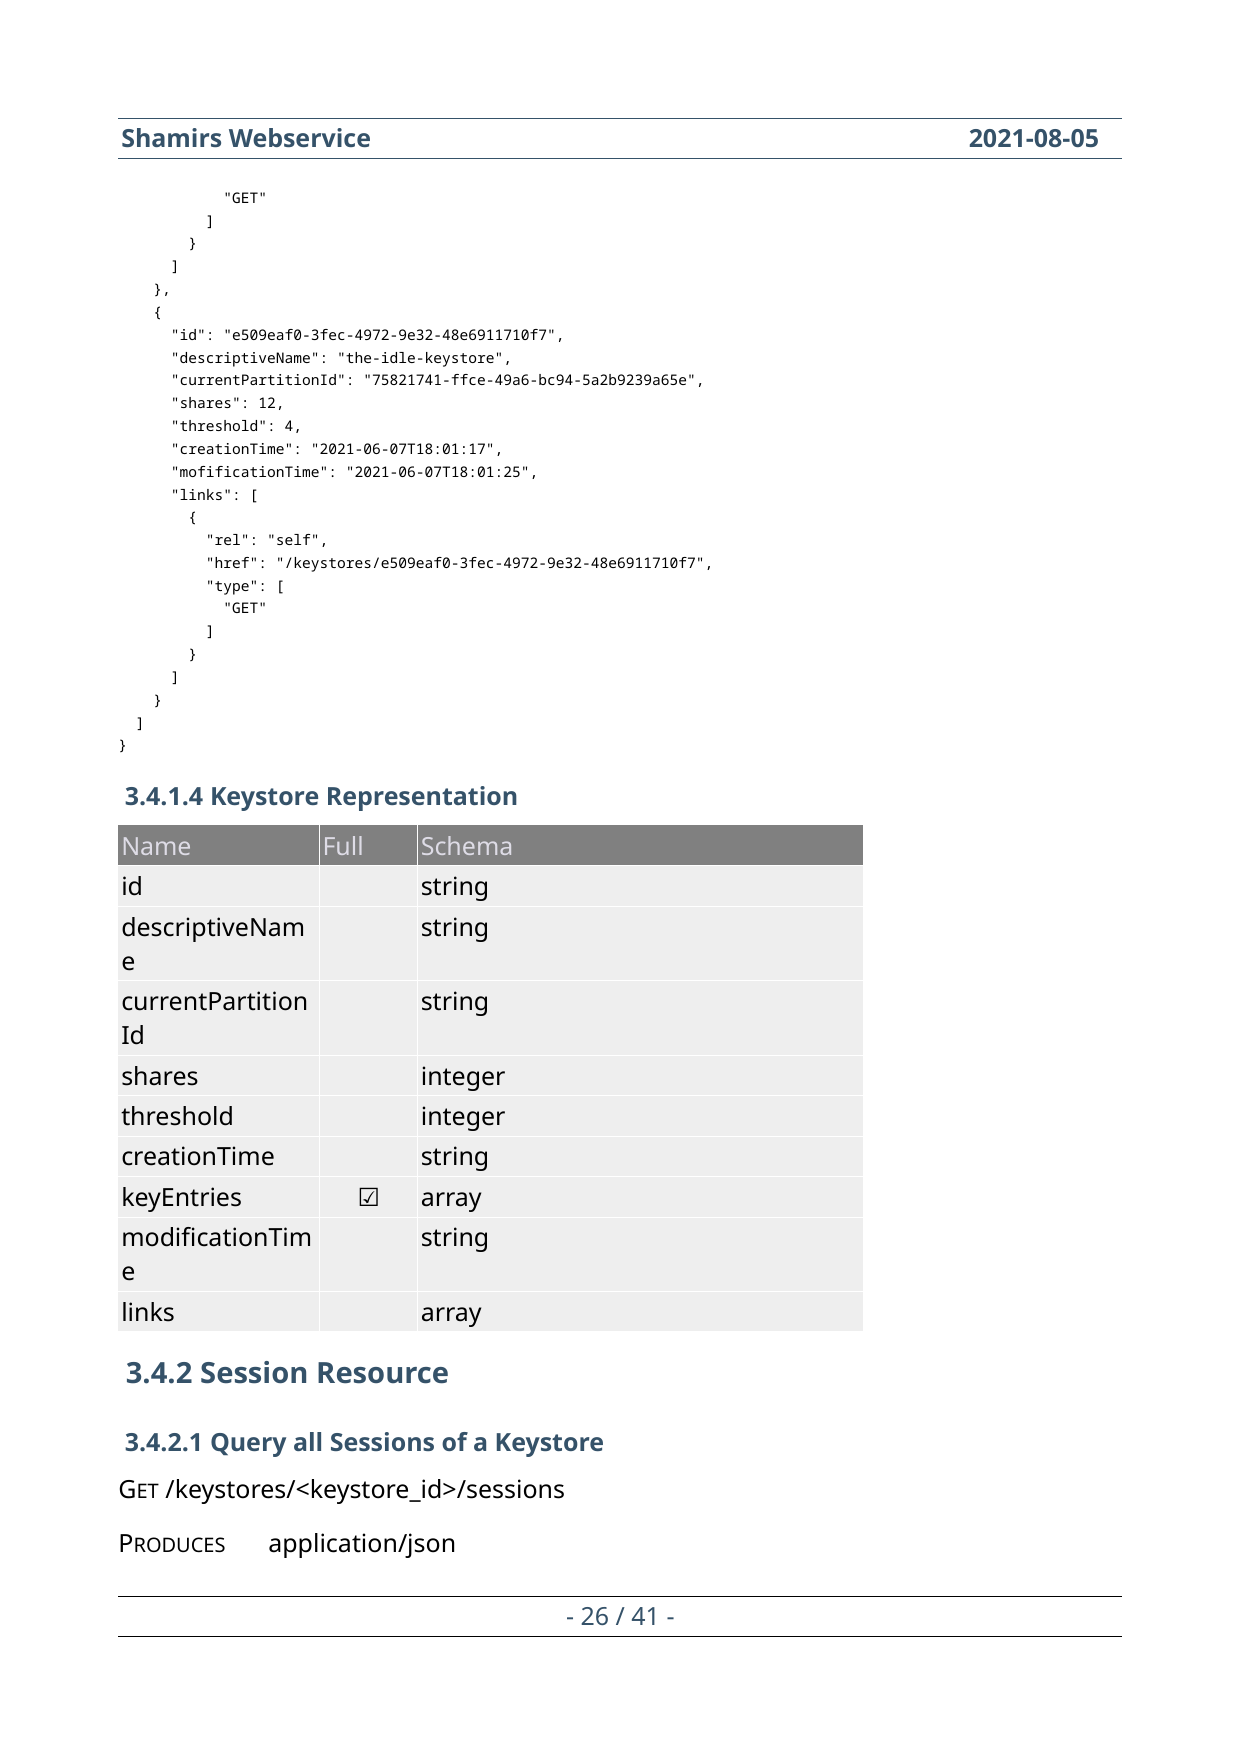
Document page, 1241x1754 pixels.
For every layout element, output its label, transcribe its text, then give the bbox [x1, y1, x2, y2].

table_cell integer [418, 1096, 863, 1136]
table_cell [320, 866, 417, 906]
text "creationTime": "2021-06-07T18:01:17", [118, 439, 1122, 458]
table_cell integer [418, 1056, 863, 1095]
text "mofificationTime": "2021-06-07T18:01:25", [118, 461, 1122, 481]
text ] [118, 211, 1122, 230]
subtitle Session Resource [118, 1352, 1122, 1392]
text ] [118, 621, 1122, 641]
table_cell [320, 907, 417, 980]
text Get /keystores/<keystore_id>/sessions [118, 1472, 1122, 1506]
text { [118, 302, 1122, 322]
text "type": [ [118, 576, 1122, 595]
table_cell array [418, 1292, 863, 1331]
table_cell shares [118, 1056, 319, 1095]
table_cell currentPartitionId [118, 981, 319, 1055]
table_cell [320, 981, 417, 1055]
table_cell string [418, 981, 863, 1055]
text ] [118, 667, 1122, 687]
text "href": "/keystores/e509eaf0-3fec-4972-9e32-48e6911710f7", [118, 553, 1122, 573]
table_cell ☑ [320, 1177, 417, 1216]
text } [118, 689, 1122, 709]
table_cell modificationTime [118, 1218, 319, 1291]
text } [118, 644, 1122, 664]
text ] [118, 256, 1122, 276]
table_cell array [418, 1177, 863, 1216]
text "GET" [118, 598, 1122, 618]
table_header Schema [418, 825, 863, 865]
table_header Full [320, 825, 417, 865]
text "links": [ [118, 484, 1122, 504]
table_cell string [418, 866, 863, 906]
table_header Name [118, 825, 319, 865]
text "currentPartitionId": "75821741-ffce-49a6-bc94-5a2b9239a65e", [118, 370, 1122, 390]
table_cell [320, 1292, 417, 1331]
table_cell keyEntries [118, 1177, 319, 1216]
subtitle Keystore Representation [118, 779, 1122, 813]
table_cell creationTime [118, 1137, 319, 1176]
text } [118, 735, 1122, 755]
table_cell [320, 1056, 417, 1095]
text "descriptiveName": "the-idle-keystore", [118, 347, 1122, 367]
text "rel": "self", [118, 530, 1122, 550]
text "GET" [118, 188, 1122, 208]
text }, [118, 279, 1122, 299]
table_cell string [418, 907, 863, 980]
table_cell threshold [118, 1096, 319, 1136]
text } [118, 233, 1122, 253]
text ] [118, 712, 1122, 732]
table_cell string [418, 1218, 863, 1291]
text "threshold": 4, [118, 416, 1122, 436]
table_cell [320, 1096, 417, 1136]
text { [118, 507, 1122, 527]
text "shares": 12, [118, 393, 1122, 413]
table_cell [320, 1137, 417, 1176]
table_cell descriptiveName [118, 907, 319, 980]
table_cell [320, 1218, 417, 1291]
text Produces application/json [118, 1525, 1122, 1559]
table_cell string [418, 1137, 863, 1176]
table_cell links [118, 1292, 319, 1331]
subtitle Query all Sessions of a Keystore [118, 1425, 1122, 1459]
text "id": "e509eaf0-3fec-4972-9e32-48e6911710f7", [118, 324, 1122, 344]
table_cell id [118, 866, 319, 906]
